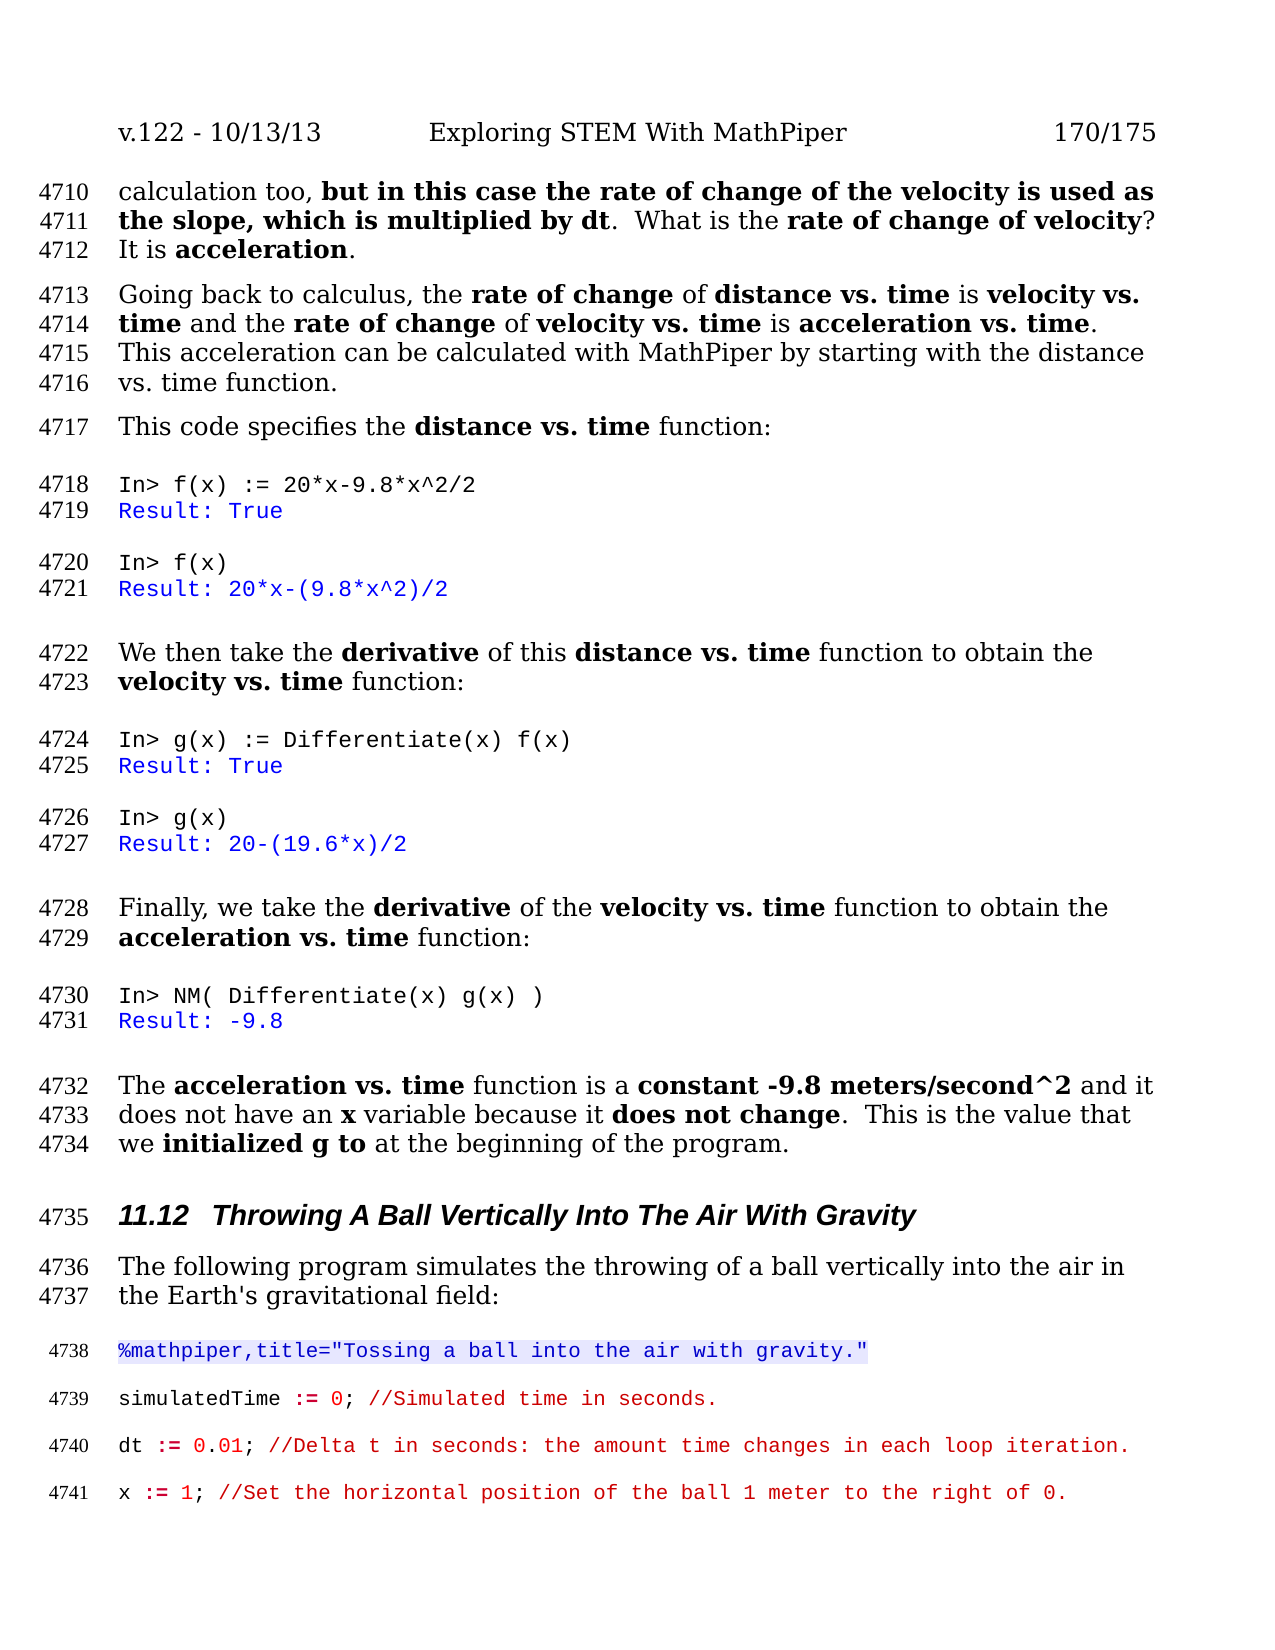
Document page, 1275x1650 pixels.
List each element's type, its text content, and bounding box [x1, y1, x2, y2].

text In> NM( Differentiate(x) g(x) ) [118, 984, 1157, 1010]
text Result: True [118, 499, 1157, 525]
text Result: 20-(19.6*x)/2 [118, 832, 1157, 858]
text Finally, we take the derivative of the velocity vs. time function to obtain the acceleration vs. time function: [118, 893, 1157, 952]
text This code specifies the distance vs. time function: [118, 412, 1157, 441]
subtitle Throwing A Ball Vertically Into The Air With Gravity [118, 1198, 1157, 1231]
text In> g(x) [118, 806, 1157, 832]
text simulatedTime := 0; //Simulated time in seconds. [118, 1388, 1157, 1411]
text x := 1; //Set the horizontal position of the ball 1 meter to the right of 0. [118, 1482, 1157, 1506]
text Result: -9.8 [118, 1010, 1157, 1036]
text Result: 20*x-(9.8*x^2)/2 [118, 577, 1157, 603]
text We then take the derivative of this distance vs. time function to obtain the velocity vs. time function: [118, 638, 1157, 697]
text The acceleration vs. time function is a constant -9.8 meters/second^2 and it does not have an x variable because it does not change. This is the value that we initialized g to at the beginning of the program. [118, 1071, 1157, 1159]
text In> g(x) := Differentiate(x) f(x) [118, 729, 1157, 754]
text Result: True [118, 754, 1157, 781]
text In> f(x) [118, 551, 1157, 577]
text %mathpiper,title="Tossing a ball into the air with gravity." [118, 1340, 1157, 1364]
text In> f(x) := 20*x-9.8*x^2/2 [118, 473, 1157, 499]
text dt := 0.01; //Delta t in seconds: the amount time changes in each loop iteration. [118, 1435, 1157, 1459]
text calculation too, but in this case the rate of change of the velocity is used as the slope, which is multiplied by dt. What is the rate of change of velocity? It is acceleration. [118, 177, 1157, 265]
text Going back to calculus, the rate of change of distance vs. time is velocity vs. time and the rate of change of velocity vs. time is acceleration vs. time. This acceleration can be calculated with MathPiper by starting with the distance vs. time function. [118, 280, 1157, 397]
text The following program simulates the throwing of a ball vertically into the air in the Earth's gravitational field: [118, 1252, 1157, 1311]
